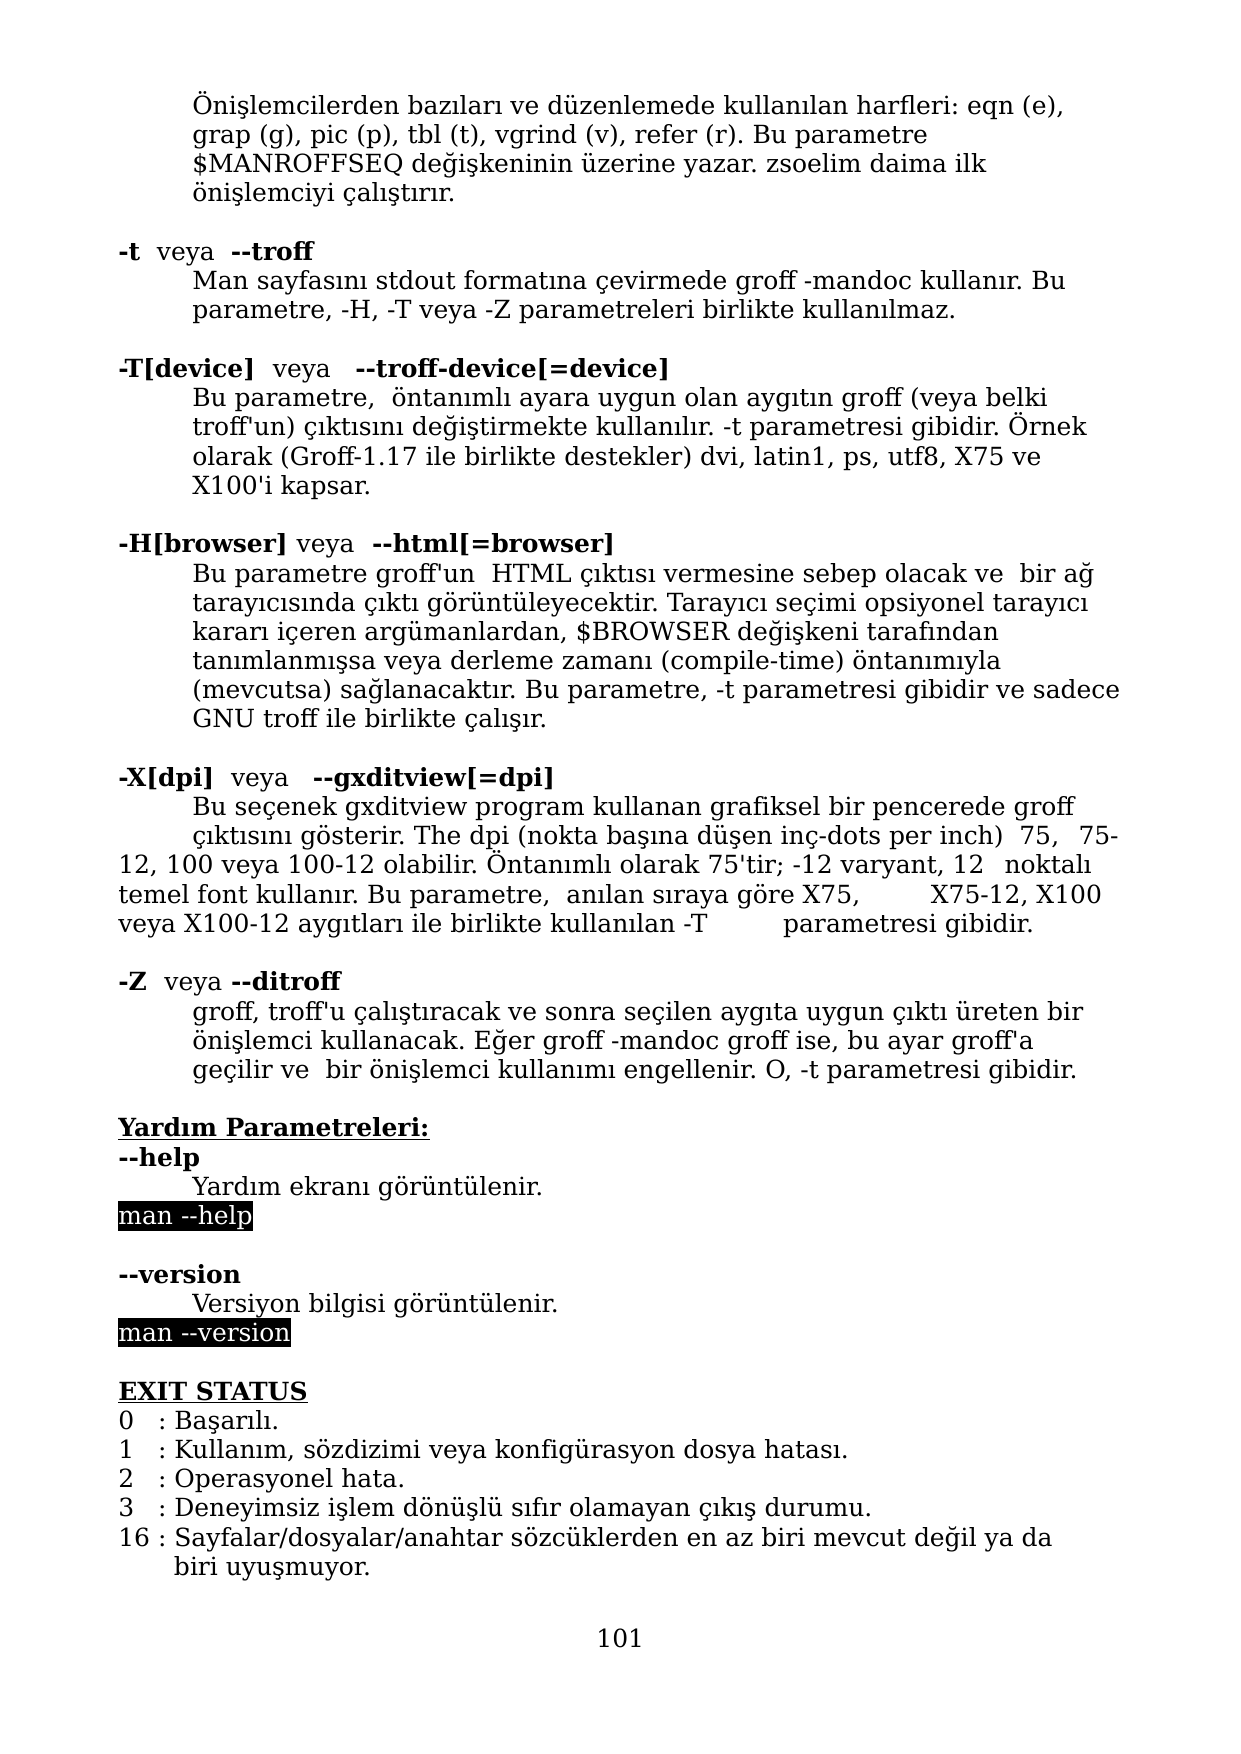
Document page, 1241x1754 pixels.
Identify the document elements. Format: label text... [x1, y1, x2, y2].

text EXIT STATUS [118, 1377, 1122, 1406]
text 0 : Başarılı. [118, 1406, 1122, 1435]
text Önişlemcilerden bazıları ve düzenlemede kullanılan harfleri: eqn (e), grap (g), pic (p), tbl (t), vgrind (v), refer (r). Bu parametre $MANROFFSEQ değişkeninin üzerine yazar. zsoelim daima ilk önişlemciyi çalıştırır. [118, 91, 1122, 208]
text 3 : Deneyimsiz işlem dönüşlü sıfır olamayan çıkış durumu. [118, 1494, 1122, 1523]
text man --version [118, 1318, 1122, 1347]
text -H[browser] veya --html[=browser] [118, 529, 1122, 559]
subtitle --help [118, 1143, 1122, 1172]
text Bu parametre groff'un HTML çıktısı vermesine sebep olacak ve bir ağ tarayıcısında çıktı görüntüleyecektir. Tarayıcı seçimi opsiyonel tarayıcı kararı içeren argümanlardan, $BROWSER değişkeni tarafından tanımlanmışsa veya derleme zamanı (compile-time) öntanımıyla (mevcutsa) sağlanacaktır. Bu parametre, -t parametresi gibidir ve sadece GNU troff ile birlikte çalışır. [118, 559, 1122, 734]
text -Z veya --ditroff [118, 967, 1122, 997]
text Bu seçenek gxditview program kullanan grafiksel bir pencerede groff çıktısını gösterir. The dpi (nokta başına düşen inç-dots per inch) 75, 75-12, 100 veya 100-12 olabilir. Öntanımlı olarak 75'tir; -12 varyant, 12 noktalı temel font kullanır. Bu parametre, anılan sıraya göre X75, X75-12, X100 veya X100-12 aygıtları ile birlikte kullanılan -T parametresi gibidir. [118, 792, 1122, 938]
text -t veya --troff [118, 237, 1122, 266]
text 16 : Sayfalar/dosyalar/anahtar sözcüklerden en az biri mevcut değil ya da [118, 1523, 1122, 1552]
text Man sayfasını stdout formatına çevirmede groff -mandoc kullanır. Bu parametre, -H, -T veya -Z parametreleri birlikte kullanılmaz. [118, 266, 1122, 325]
text Versiyon bilgisi görüntülenir. [118, 1289, 1122, 1318]
text 2 : Operasyonel hata. [118, 1464, 1122, 1494]
text 1 : Kullanım, sözdizimi veya konfigürasyon dosya hatası. [118, 1435, 1122, 1464]
text groff, troff'u çalıştıracak ve sonra seçilen aygıta uygun çıktı üreten bir önişlemci kullanacak. Eğer groff -mandoc groff ise, bu ayar groff'a geçilir ve bir önişlemci kullanımı engellenir. O, -t parametresi gibidir. [118, 997, 1122, 1084]
text -X[dpi] veya --gxditview[=dpi] [118, 763, 1122, 792]
text biri uyuşmuyor. [118, 1552, 1122, 1581]
text -T[device] veya --troff-device[=device] [118, 354, 1122, 383]
text Bu parametre, öntanımlı ayara uygun olan aygıtın groff (veya belki troff'un) çıktısını değiştirmekte kullanılır. -t parametresi gibidir. Örnek olarak (Groff-1.17 ile birlikte destekler) dvi, latin1, ps, utf8, X75 ve X100'i kapsar. [118, 383, 1122, 500]
list man --help [118, 1201, 1122, 1231]
subtitle --version [118, 1260, 1122, 1289]
list Yardım Parametreleri: [118, 1113, 1122, 1143]
list Yardım ekranı görüntülenir. [118, 1172, 1122, 1201]
